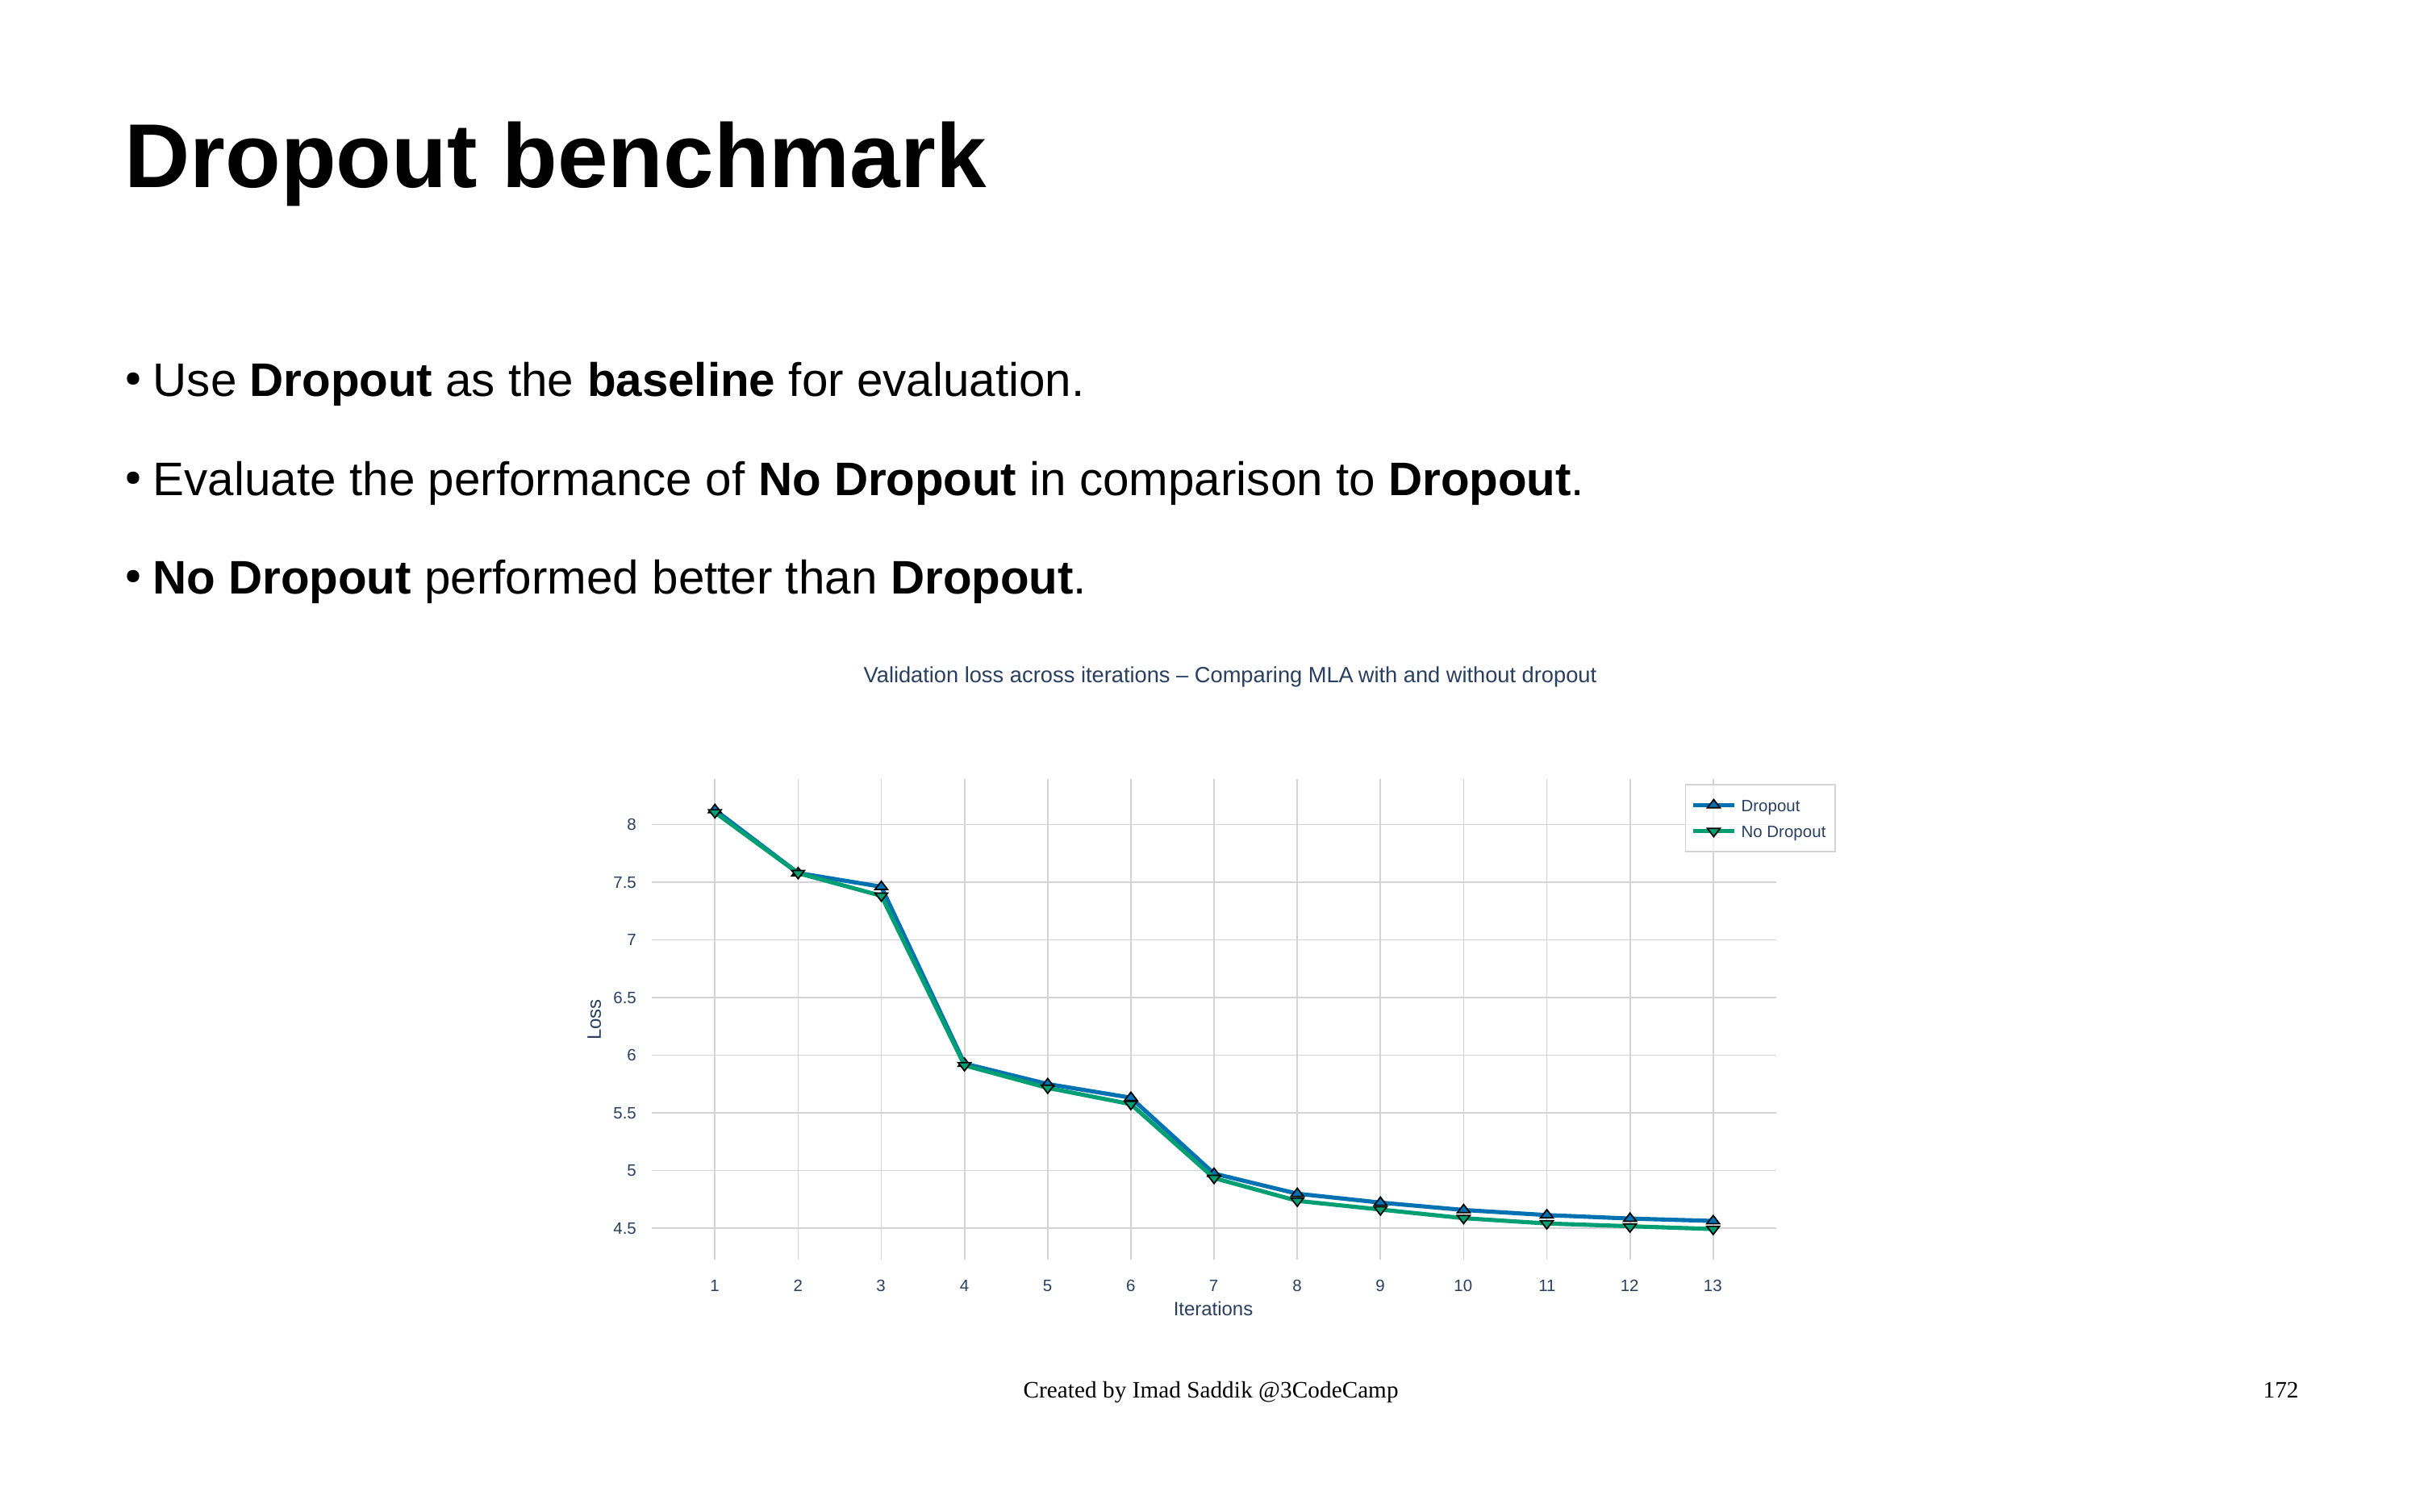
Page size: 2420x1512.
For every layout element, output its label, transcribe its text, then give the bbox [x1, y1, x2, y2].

picture [573, 665, 1847, 1331]
text_box Dropout benchmark [112, 61, 2179, 251]
text_box Use Dropout as the baseline for evaluation. Evaluate the performance of No Dropout in comparison to Dropout. No Dropout performed better than Dropout. [112, 322, 2300, 610]
